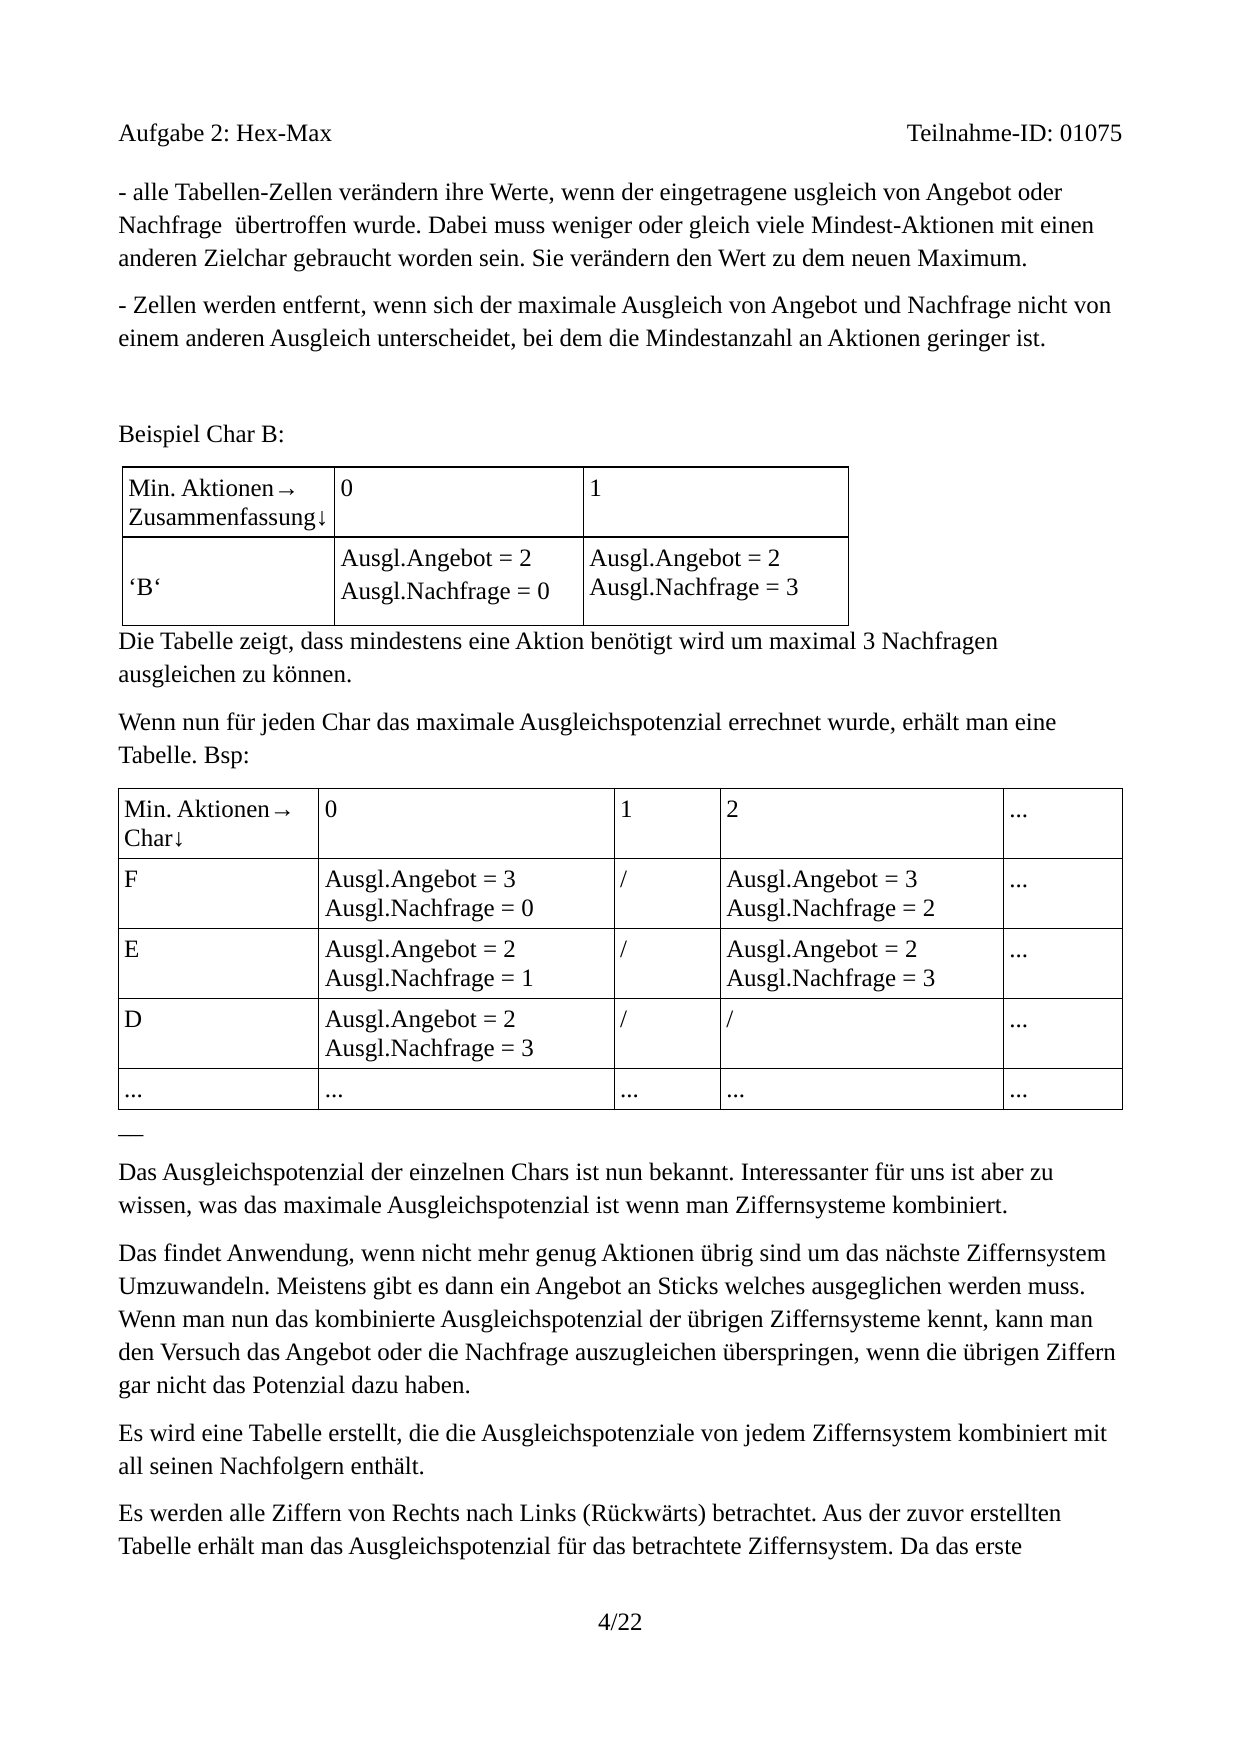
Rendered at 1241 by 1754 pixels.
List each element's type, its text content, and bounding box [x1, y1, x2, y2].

table_cell ... [615, 1069, 720, 1109]
text - Zellen werden entfernt, wenn sich der maximale Ausgleich von Angebot und Nachfrage nicht von einem anderen Ausgleich unterscheidet, bei dem die Mindestanzahl an Aktionen geringer ist. [118, 291, 1122, 352]
text Das Ausgleichspotenzial der einzelnen Chars ist nun bekannt. Interessanter für uns ist aber zu wissen, was das maximale Ausgleichspotenzial ist wenn man Ziffernsysteme kombiniert. [118, 1157, 1122, 1219]
table_cell Ausgl.Angebot = 3 Ausgl.Nachfrage = 0 [319, 859, 614, 927]
table_cell ... [721, 1069, 1003, 1109]
table_cell / [721, 999, 1003, 1067]
table_cell Ausgl.Angebot = 2 Ausgl.Nachfrage = 3 [584, 538, 848, 625]
table_header ... [1004, 789, 1122, 857]
table_header 0 [335, 468, 583, 536]
table_cell ... [319, 1069, 614, 1109]
table_header Min. Aktionen→ Char↓ [119, 789, 318, 857]
table_cell ... [119, 1069, 318, 1109]
table_header 2 [721, 789, 1003, 857]
table_cell Ausgl.Angebot = 3 Ausgl.Nachfrage = 2 [721, 859, 1003, 927]
table_cell E [119, 929, 318, 997]
table_cell / [615, 859, 720, 927]
table_cell ... [1004, 859, 1122, 927]
table_cell ... [1004, 1069, 1122, 1109]
table_cell F [119, 859, 318, 927]
text Beispiel Char B: [118, 419, 1122, 447]
table_cell ... [1004, 999, 1122, 1067]
table_cell Ausgl.Angebot = 2 Ausgl.Nachfrage = 1 [319, 929, 614, 997]
text - alle Tabellen-Zellen verändern ihre Werte, wenn der eingetragene usgleich von Angebot oder Nachfrage übertroffen wurde. Dabei muss weniger oder gleich viele Mindest-Aktionen mit einen anderen Zielchar gebraucht worden sein. Sie verändern den Wert zu dem neuen Maximum. [118, 177, 1122, 272]
text Die Tabelle zeigt, dass mindestens eine Aktion benötigt wird um maximal 3 Nachfragen ausgleichen zu können. [118, 626, 1122, 688]
text Das findet Anwendung, wenn nicht mehr genug Aktionen übrig sind um das nächste Ziffernsystem Umzuwandeln. Meistens gibt es dann ein Angebot an Sticks welches ausgeglichen werden muss. Wenn man nun das kombinierte Ausgleichspotenzial der übrigen Ziffernsysteme kennt, kann man den Versuch das Angebot oder die Nachfrage auszugleichen überspringen, wenn die übrigen Ziffern gar nicht das Potenzial dazu haben. [118, 1238, 1122, 1399]
table_header Min. Aktionen→ Zusammenfassung↓ [123, 468, 334, 536]
text Es wird eine Tabelle erstellt, die die Ausgleichspotenziale von jedem Ziffernsystem kombiniert mit all seinen Nachfolgern enthält. [118, 1418, 1122, 1479]
table_cell / [615, 999, 720, 1067]
table_header 1 [615, 789, 720, 857]
table_header 0 [319, 789, 614, 857]
table_cell ‘B‘ [123, 538, 334, 625]
table_cell Ausgl.Angebot = 2 Ausgl.Nachfrage = 3 [721, 929, 1003, 997]
table_cell ... [1004, 929, 1122, 997]
text Es werden alle Ziffern von Rechts nach Links (Rückwärts) betrachtet. Aus der zuvor erstellten Tabelle erhält man das Ausgleichspotenzial für das betrachtete Ziffernsystem. Da das erste [118, 1498, 1122, 1560]
table_cell Ausgl.Angebot = 2 Ausgl.Nachfrage = 3 [319, 999, 614, 1067]
text Wenn nun für jeden Char das maximale Ausgleichspotenzial errechnet wurde, erhält man eine Tabelle. Bsp: [118, 707, 1122, 769]
table_cell Ausgl.Angebot = 2 Ausgl.Nachfrage = 0 [335, 538, 583, 625]
table_header 1 [584, 468, 848, 536]
text __ [118, 1110, 1122, 1138]
table_cell D [119, 999, 318, 1067]
table_cell / [615, 929, 720, 997]
